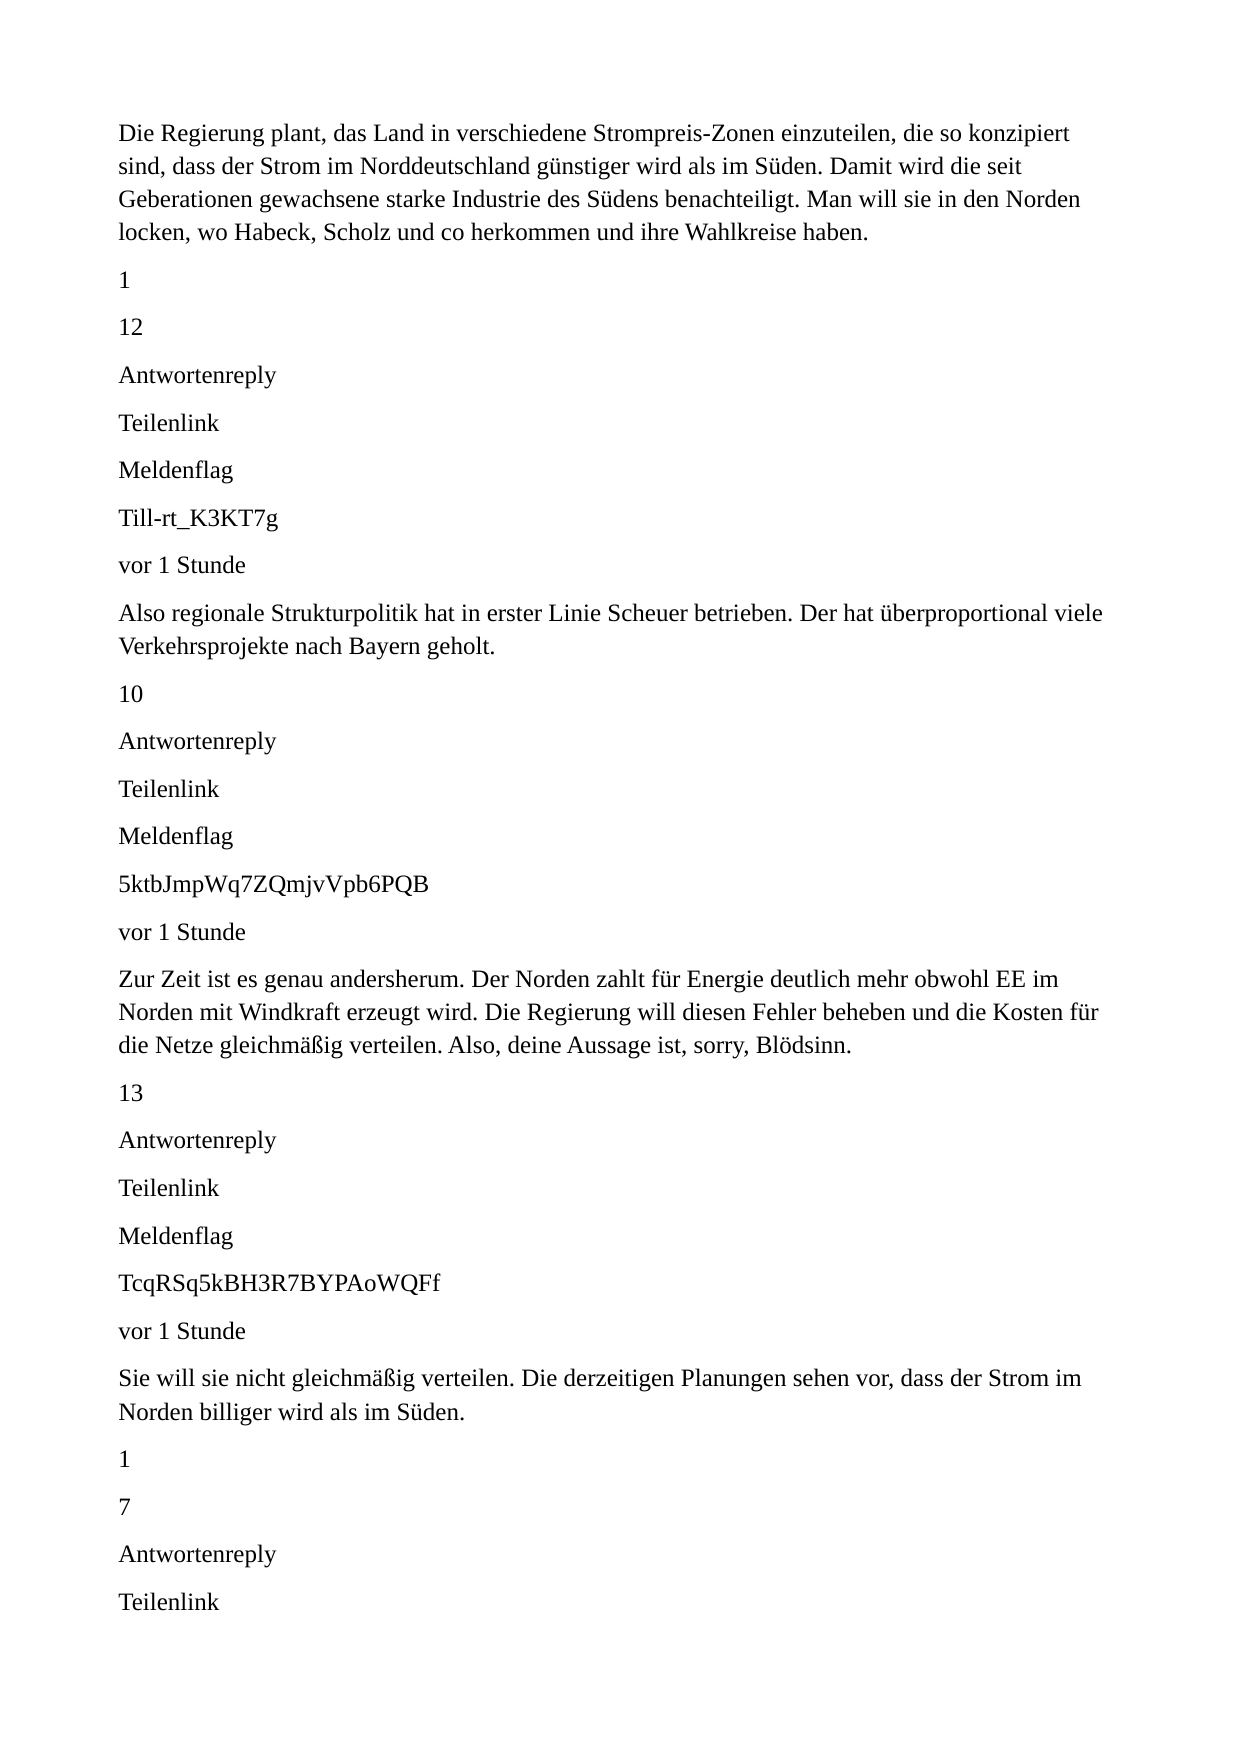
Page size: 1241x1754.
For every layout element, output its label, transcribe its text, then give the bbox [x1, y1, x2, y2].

text Zur Zeit ist es genau andersherum. Der Norden zahlt für Energie deutlich mehr obwohl EE im Norden mit Windkraft erzeugt wird. Die Regierung will diesen Fehler beheben und die Kosten für die Netze gleichmäßig verteilen. Also, deine Aussage ist, sorry, Blödsinn. [118, 964, 1122, 1059]
text Till-rt_K3KT7g [118, 503, 1122, 532]
text Teilenlink [118, 408, 1122, 436]
text 1 [118, 1444, 1122, 1473]
text 10 [118, 679, 1122, 707]
text vor 1 Stunde [118, 550, 1122, 579]
text Antwortenreply [118, 726, 1122, 755]
text TcqRSq5kBH3R7BYPAoWQFf [118, 1268, 1122, 1297]
text 12 [118, 312, 1122, 341]
text Die Regierung plant, das Land in verschiedene Strompreis-Zonen einzuteilen, die so konzipiert sind, dass der Strom im Norddeutschland günstiger wird als im Süden. Damit wird die seit Geberationen gewachsene starke Industrie des Südens benachteiligt. Man will sie in den Norden locken, wo Habeck, Scholz und co herkommen und ihre Wahlkreise haben. [118, 118, 1122, 246]
text Also regionale Strukturpolitik hat in erster Linie Scheuer betrieben. Der hat überproportional viele Verkehrsprojekte nach Bayern geholt. [118, 598, 1122, 660]
text 5ktbJmpWq7ZQmjvVpb6PQB [118, 869, 1122, 898]
text Teilenlink [118, 774, 1122, 803]
text Meldenflag [118, 455, 1122, 484]
text Meldenflag [118, 1221, 1122, 1249]
text Antwortenreply [118, 1126, 1122, 1154]
text Teilenlink [118, 1173, 1122, 1202]
text Meldenflag [118, 821, 1122, 850]
text 13 [118, 1078, 1122, 1107]
text Antwortenreply [118, 360, 1122, 389]
text 7 [118, 1492, 1122, 1521]
text Antwortenreply [118, 1539, 1122, 1568]
text vor 1 Stunde [118, 1316, 1122, 1345]
text vor 1 Stunde [118, 917, 1122, 945]
text Sie will sie nicht gleichmäßig verteilen. Die derzeitigen Planungen sehen vor, dass der Strom im Norden billiger wird als im Süden. [118, 1363, 1122, 1425]
text Teilenlink [118, 1587, 1122, 1616]
text 1 [118, 265, 1122, 293]
